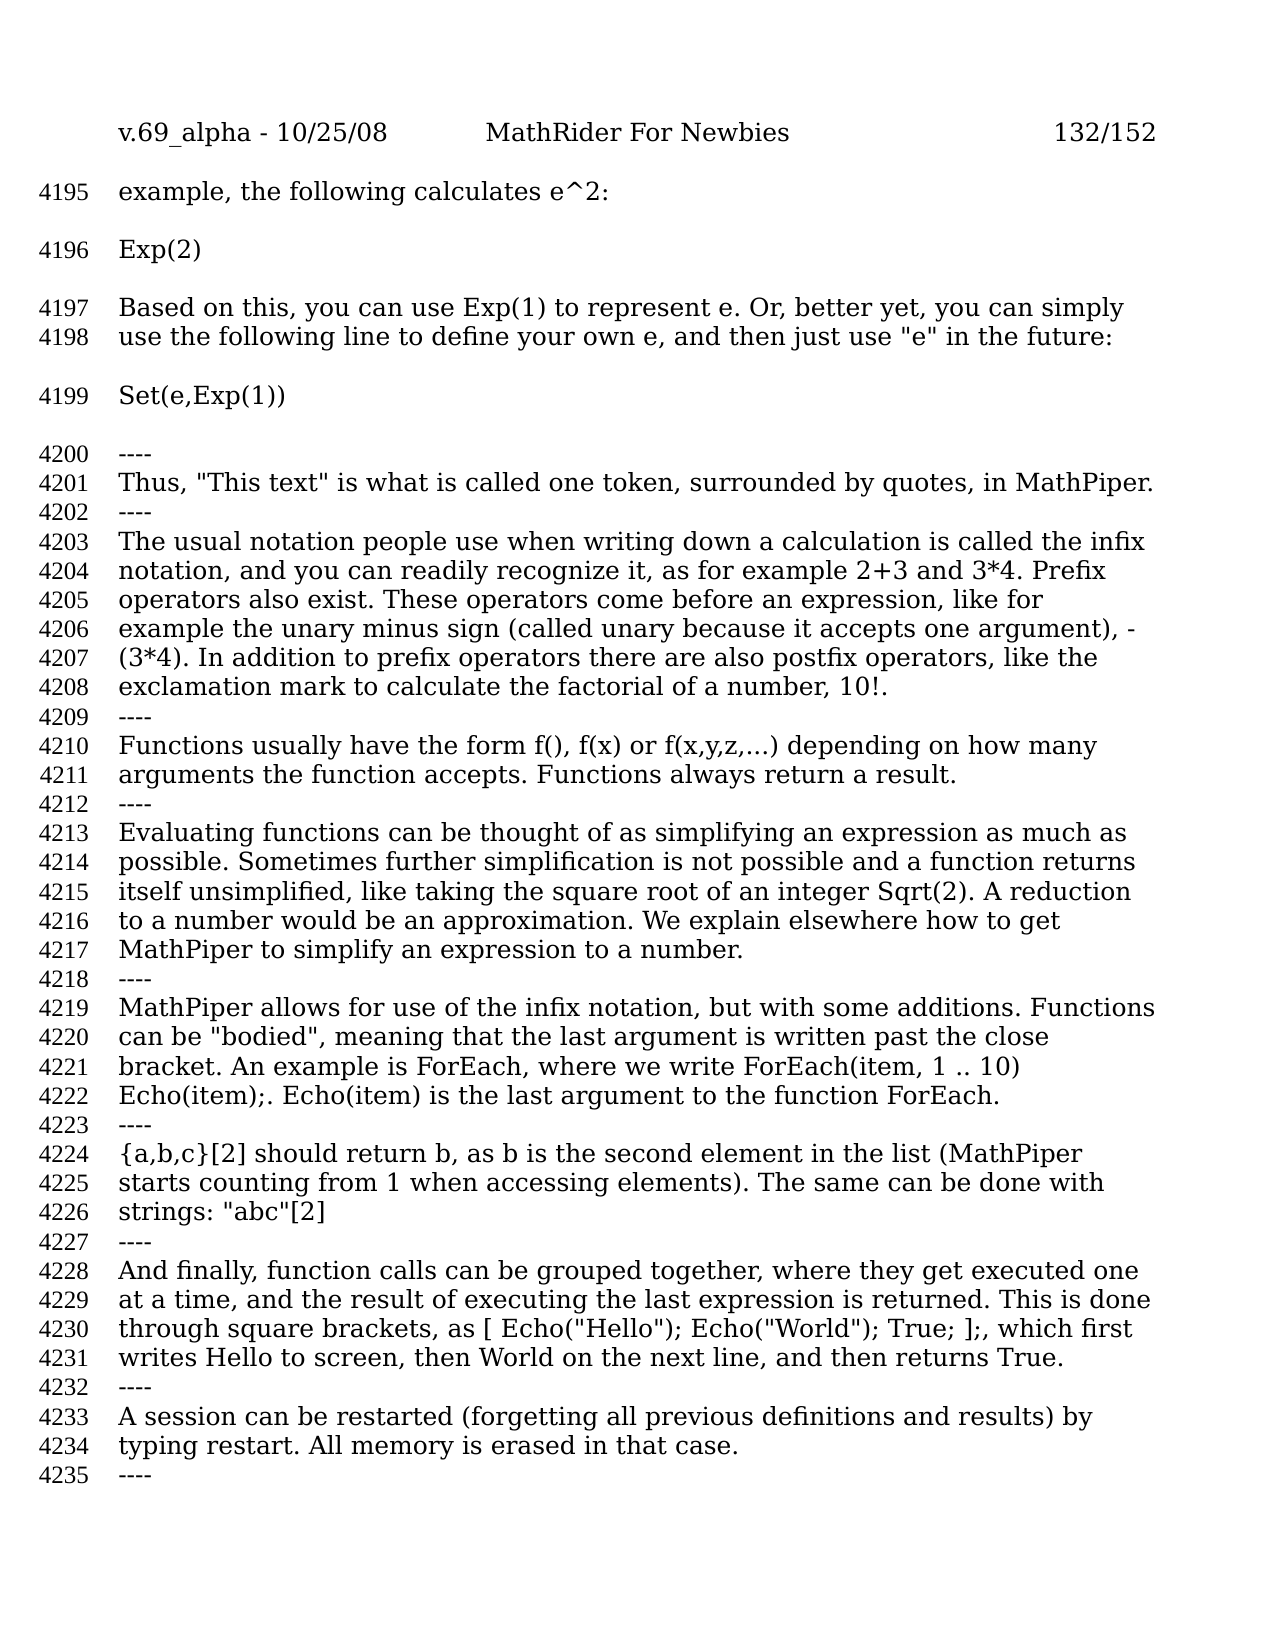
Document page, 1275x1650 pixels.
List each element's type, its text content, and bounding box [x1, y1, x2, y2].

text Based on this, you can use Exp(1) to represent e. Or, better yet, you can simply use the following line to define your own e, and then just use "e" in the future: [118, 293, 1157, 352]
text Thus, "This text" is what is called one token, surrounded by quotes, in MathPiper. [118, 468, 1157, 498]
text ---- [118, 1110, 1157, 1139]
text ---- [118, 702, 1157, 731]
text ---- [118, 964, 1157, 993]
text Set(e,Exp(1)) [118, 381, 1157, 410]
text ---- [118, 498, 1157, 527]
text example, the following calculates e^2: [118, 177, 1157, 206]
text ---- [118, 789, 1157, 818]
text {a,b,c}[2] should return b, as b is the second element in the list (MathPiper starts counting from 1 when accessing elements). The same can be done with strings: "abc"[2] [118, 1139, 1157, 1227]
text A session can be restarted (forgetting all previous definitions and results) by typing restart. All memory is erased in that case. [118, 1402, 1157, 1460]
text ---- [118, 1373, 1157, 1402]
text MathPiper allows for use of the infix notation, but with some additions. Functions can be "bodied", meaning that the last argument is written past the close bracket. An example is ForEach, where we write ForEach(item, 1 .. 10) Echo(item);. Echo(item) is the last argument to the function ForEach. [118, 993, 1157, 1110]
text Exp(2) [118, 235, 1157, 264]
text Evaluating functions can be thought of as simplifying an expression as much as possible. Sometimes further simplification is not possible and a function returns itself unsimplified, like taking the square root of an integer Sqrt(2). A reduction to a number would be an approximation. We explain elsewhere how to get MathPiper to simplify an expression to a number. [118, 818, 1157, 964]
text ---- [118, 1460, 1157, 1489]
text ---- [118, 1227, 1157, 1256]
text Functions usually have the form f(), f(x) or f(x,y,z,...) depending on how many arguments the function accepts. Functions always return a result. [118, 731, 1157, 789]
text ---- [118, 439, 1157, 468]
text The usual notation people use when writing down a calculation is called the infix notation, and you can readily recognize it, as for example 2+3 and 3*4. Prefix operators also exist. These operators come before an expression, like for example the unary minus sign (called unary because it accepts one argument), -(3*4). In addition to prefix operators there are also postfix operators, like the exclamation mark to calculate the factorial of a number, 10!. [118, 527, 1157, 702]
text And finally, function calls can be grouped together, where they get executed one at a time, and the result of executing the last expression is returned. This is done through square brackets, as [ Echo("Hello"); Echo("World"); True; ];, which first writes Hello to screen, then World on the next line, and then returns True. [118, 1256, 1157, 1373]
